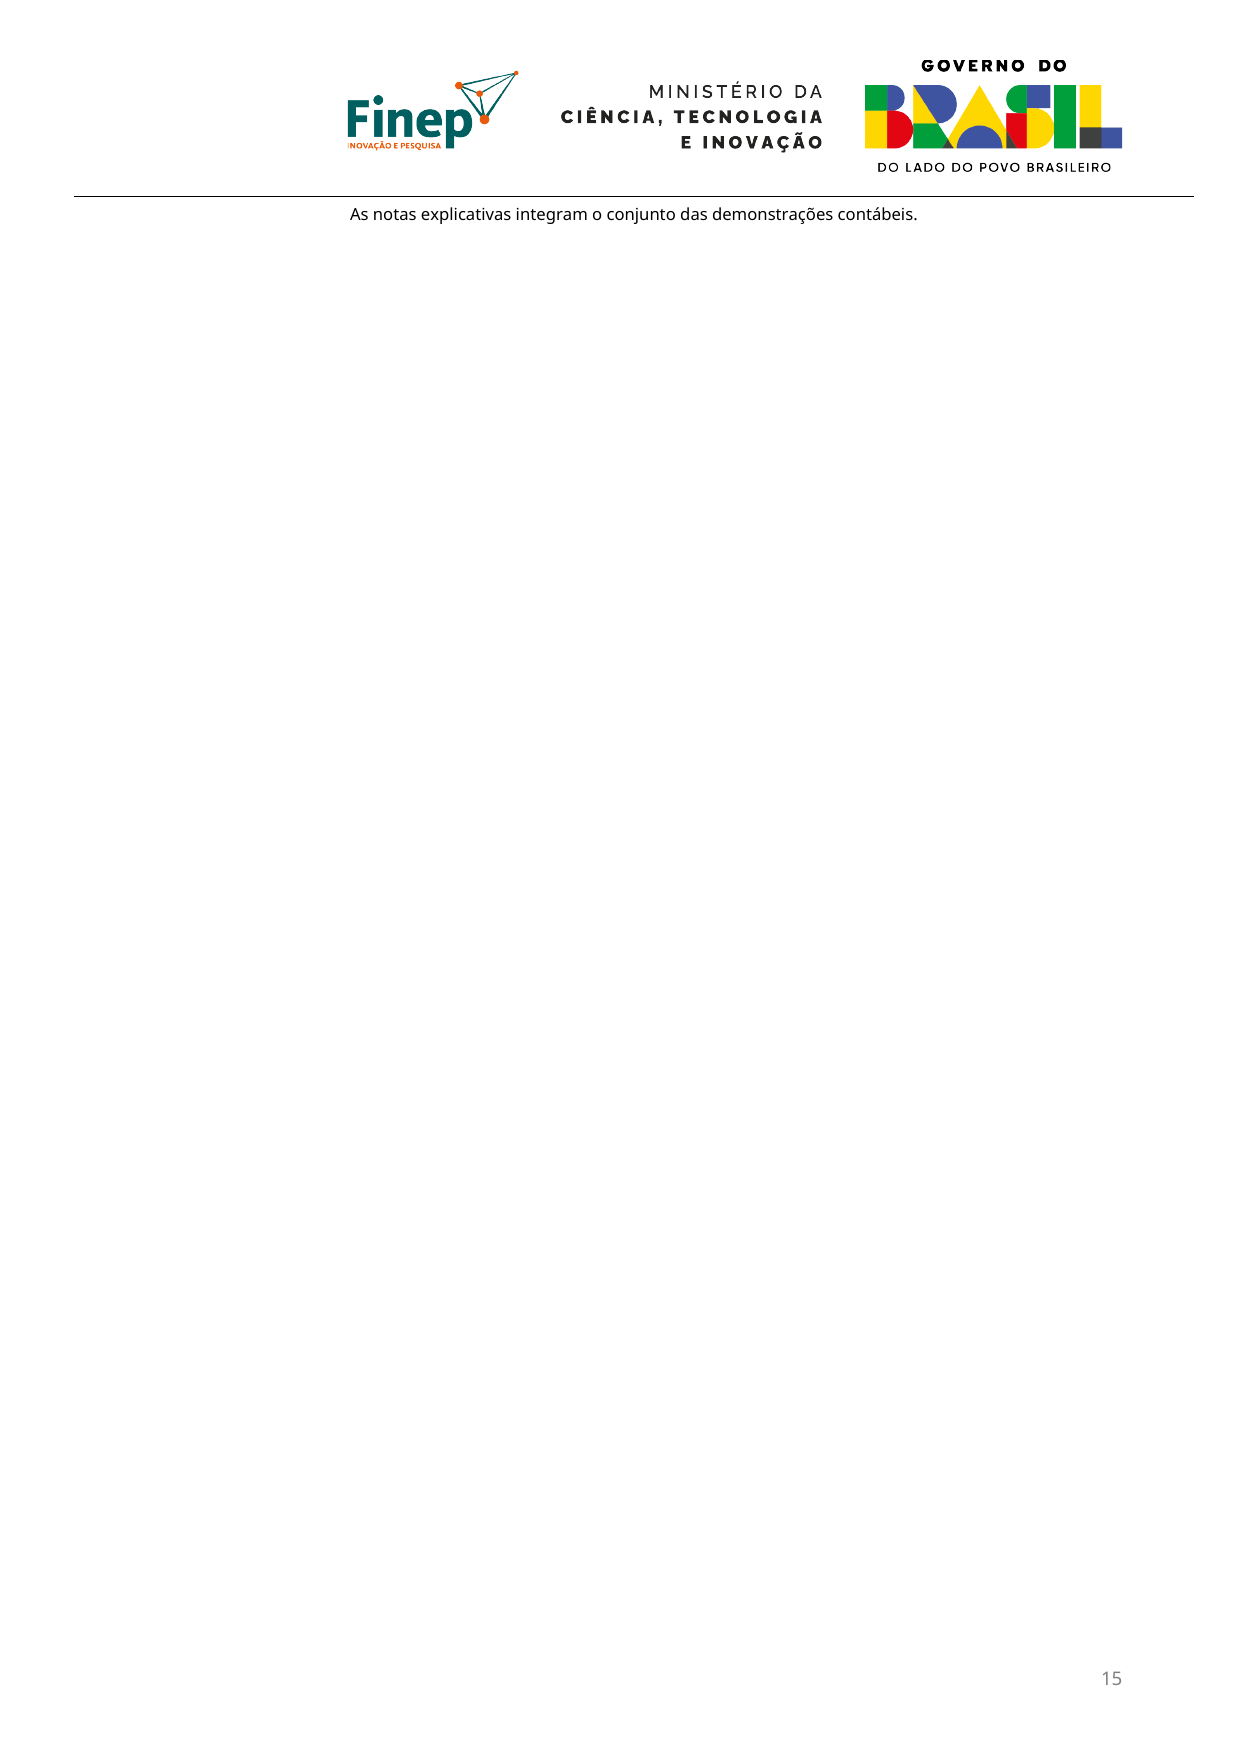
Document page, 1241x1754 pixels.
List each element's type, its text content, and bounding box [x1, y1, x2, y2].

table_cell As notas explicativas integram o conjunto das demonstrações contábeis. [74, 197, 1194, 231]
